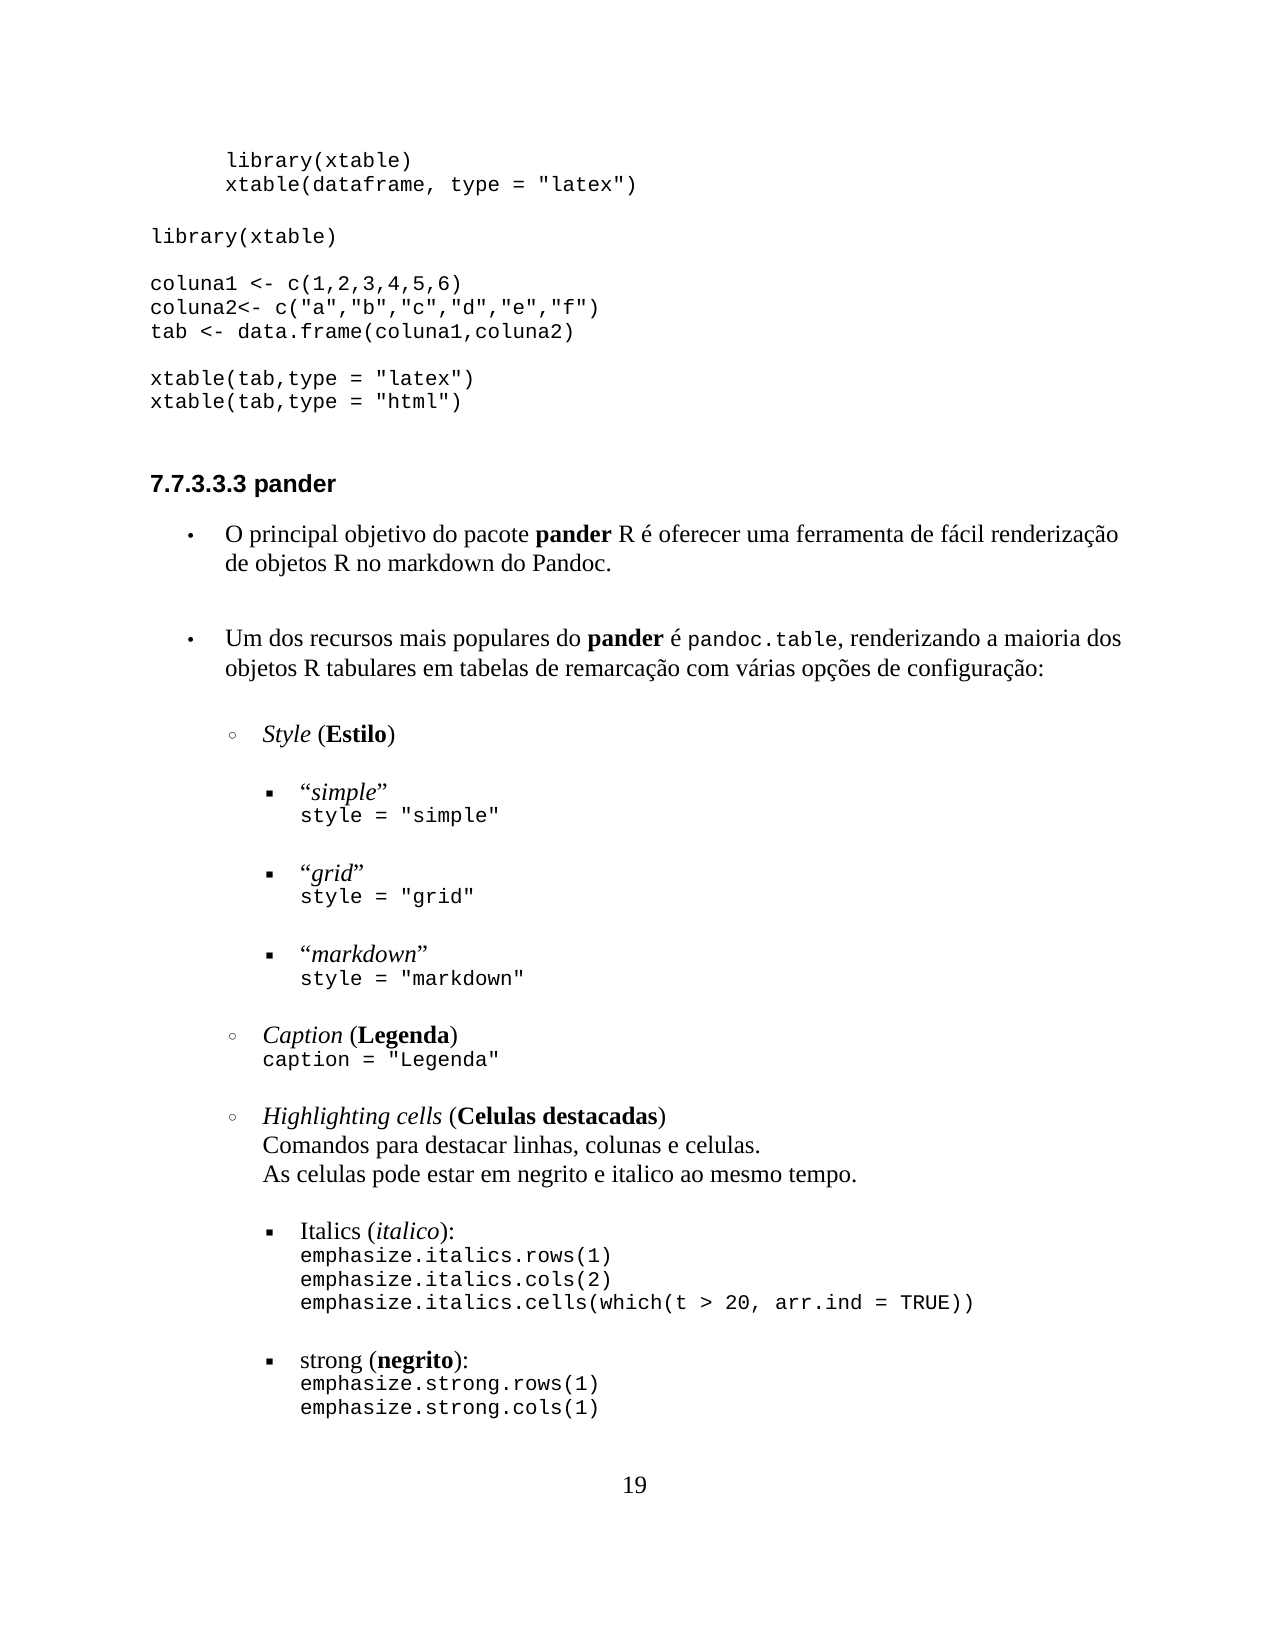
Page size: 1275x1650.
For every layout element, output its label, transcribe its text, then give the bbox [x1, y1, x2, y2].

text library(xtable) [150, 226, 1125, 250]
list strong (negrito): emphasize.strong.rows(1) emphasize.strong.cols(1) [262, 1345, 1125, 1421]
list Style (Estilo) [225, 719, 1125, 777]
list Caption (Legenda) caption = "Legenda" [225, 1020, 1125, 1101]
subtitle 7.7.3.3.3 pander [150, 469, 1125, 497]
list “markdown” style = "markdown" [262, 939, 1125, 1020]
list O principal objetivo do pacote pander R é oferecer uma ferramenta de fácil renderização de objetos R no markdown do Pandoc. [187, 519, 1125, 605]
text coluna1 <- c(1,2,3,4,5,6) [150, 273, 1125, 297]
text coluna2<- c("a","b","c","d","e","f") [150, 297, 1125, 321]
list “grid” style = "grid" [262, 858, 1125, 939]
text tab <- data.frame(coluna1,coluna2) [150, 321, 1125, 344]
list Highlighting cells (Celulas destacadas) Comandos para destacar linhas, colunas e celulas. As celulas pode estar em negrito e italico ao mesmo tempo. [225, 1101, 1125, 1216]
list library(xtable) xtable(dataframe, type = "latex") [187, 150, 1125, 226]
list Italics (italico): emphasize.italics.rows(1) emphasize.italics.cols(2) emphasize.italics.cells(which(t > 20, arr.ind = TRUE)) [262, 1216, 1125, 1345]
text xtable(tab,type = "latex") [150, 368, 1125, 392]
list Um dos recursos mais populares do pander é pandoc.table, renderizando a maioria dos objetos R tabulares em tabelas de remarcação com várias opções de configuração: [187, 623, 1125, 710]
list “simple” style = "simple" [262, 777, 1125, 858]
text xtable(tab,type = "html") [150, 392, 1125, 415]
